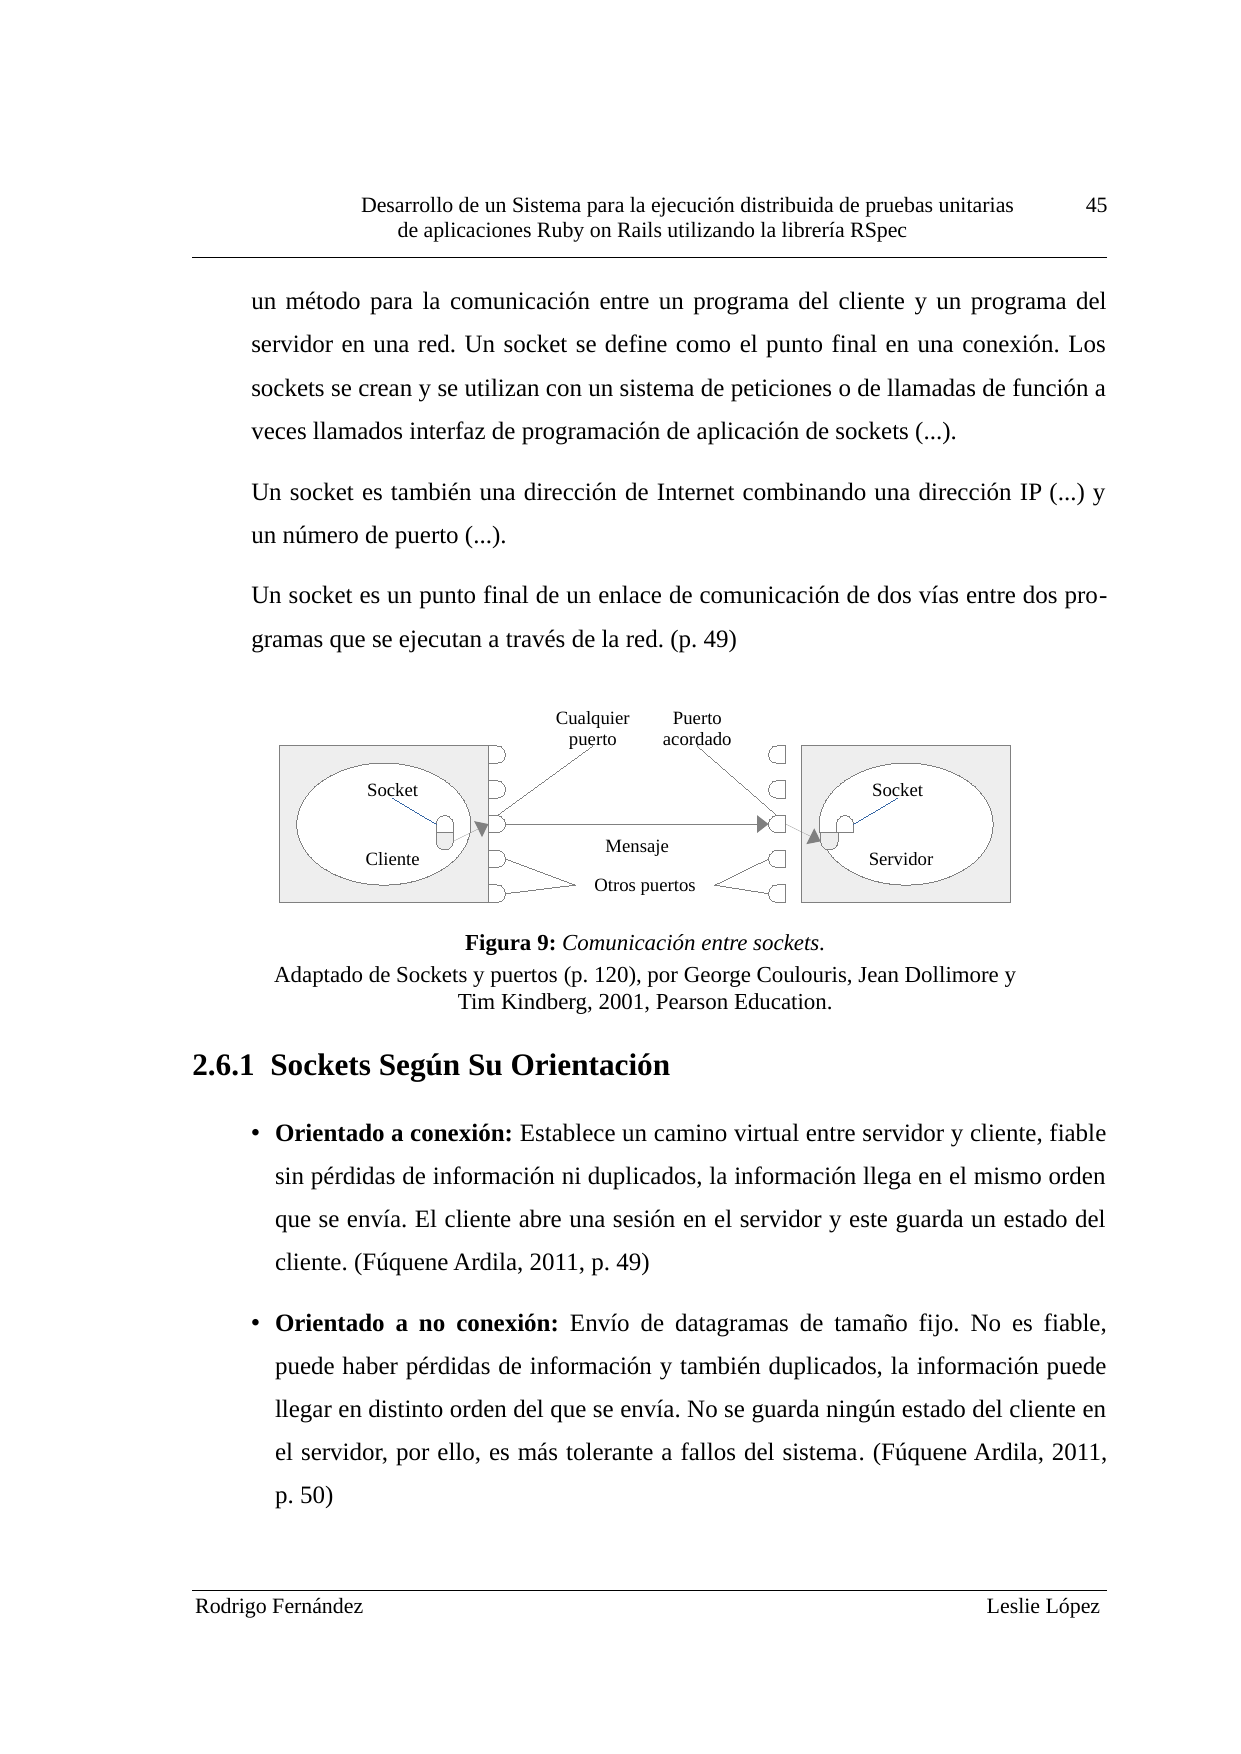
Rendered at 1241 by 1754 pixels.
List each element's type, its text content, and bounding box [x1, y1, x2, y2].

list Orientado a conexión: Establece un camino virtual entre servidor y cliente, fiable sin pérdidas de información ni duplicados, la información llega en el mismo orden que se envía. El cliente abre una sesión en el servidor y este guarda un estado del cliente. (Fúquene Ardila, 2011, p. 49)⁠ [251, 1118, 1107, 1276]
text Adaptado de Sockets y puertos (p. 120), por George Coulouris, Jean Dollimore y Tim Kindberg, 2001, Pearson Education. [257, 961, 1033, 1014]
list Orientado a no conexión: Envío de datagramas de tamaño fijo. No es fiable, puede haber pérdidas de información y también duplicados, la información puede llegar en distinto orden del que se envía. No se guarda ningún estado del cliente en el servidor, por ello, es más tolerante a fallos del sistema. (Fúquene Ardila, 2011, p. 50)⁠ [251, 1308, 1107, 1509]
text un método para la comunicación entre un programa del cliente y un programa del servidor en una red. Un socket se define como el punto final en una conexión. Los sockets se crean y se utilizan con un sistema de peticiones o de llamadas de función a veces llamados interfaz de programación de aplicación de sockets (...). [251, 286, 1107, 444]
subtitle Sockets según su orientación [192, 1046, 1107, 1082]
text Un socket es también una dirección de Internet combinando una dirección IP (...) y un número de puerto (...). [251, 477, 1107, 548]
text Figura 9: Comunicación entre sockets. [257, 929, 1033, 955]
text Un socket es un punto final de un enlace de comunicación de dos vías entre dos pro­gramas que se ejecutan a través de la red. (p. 49) [251, 581, 1107, 652]
